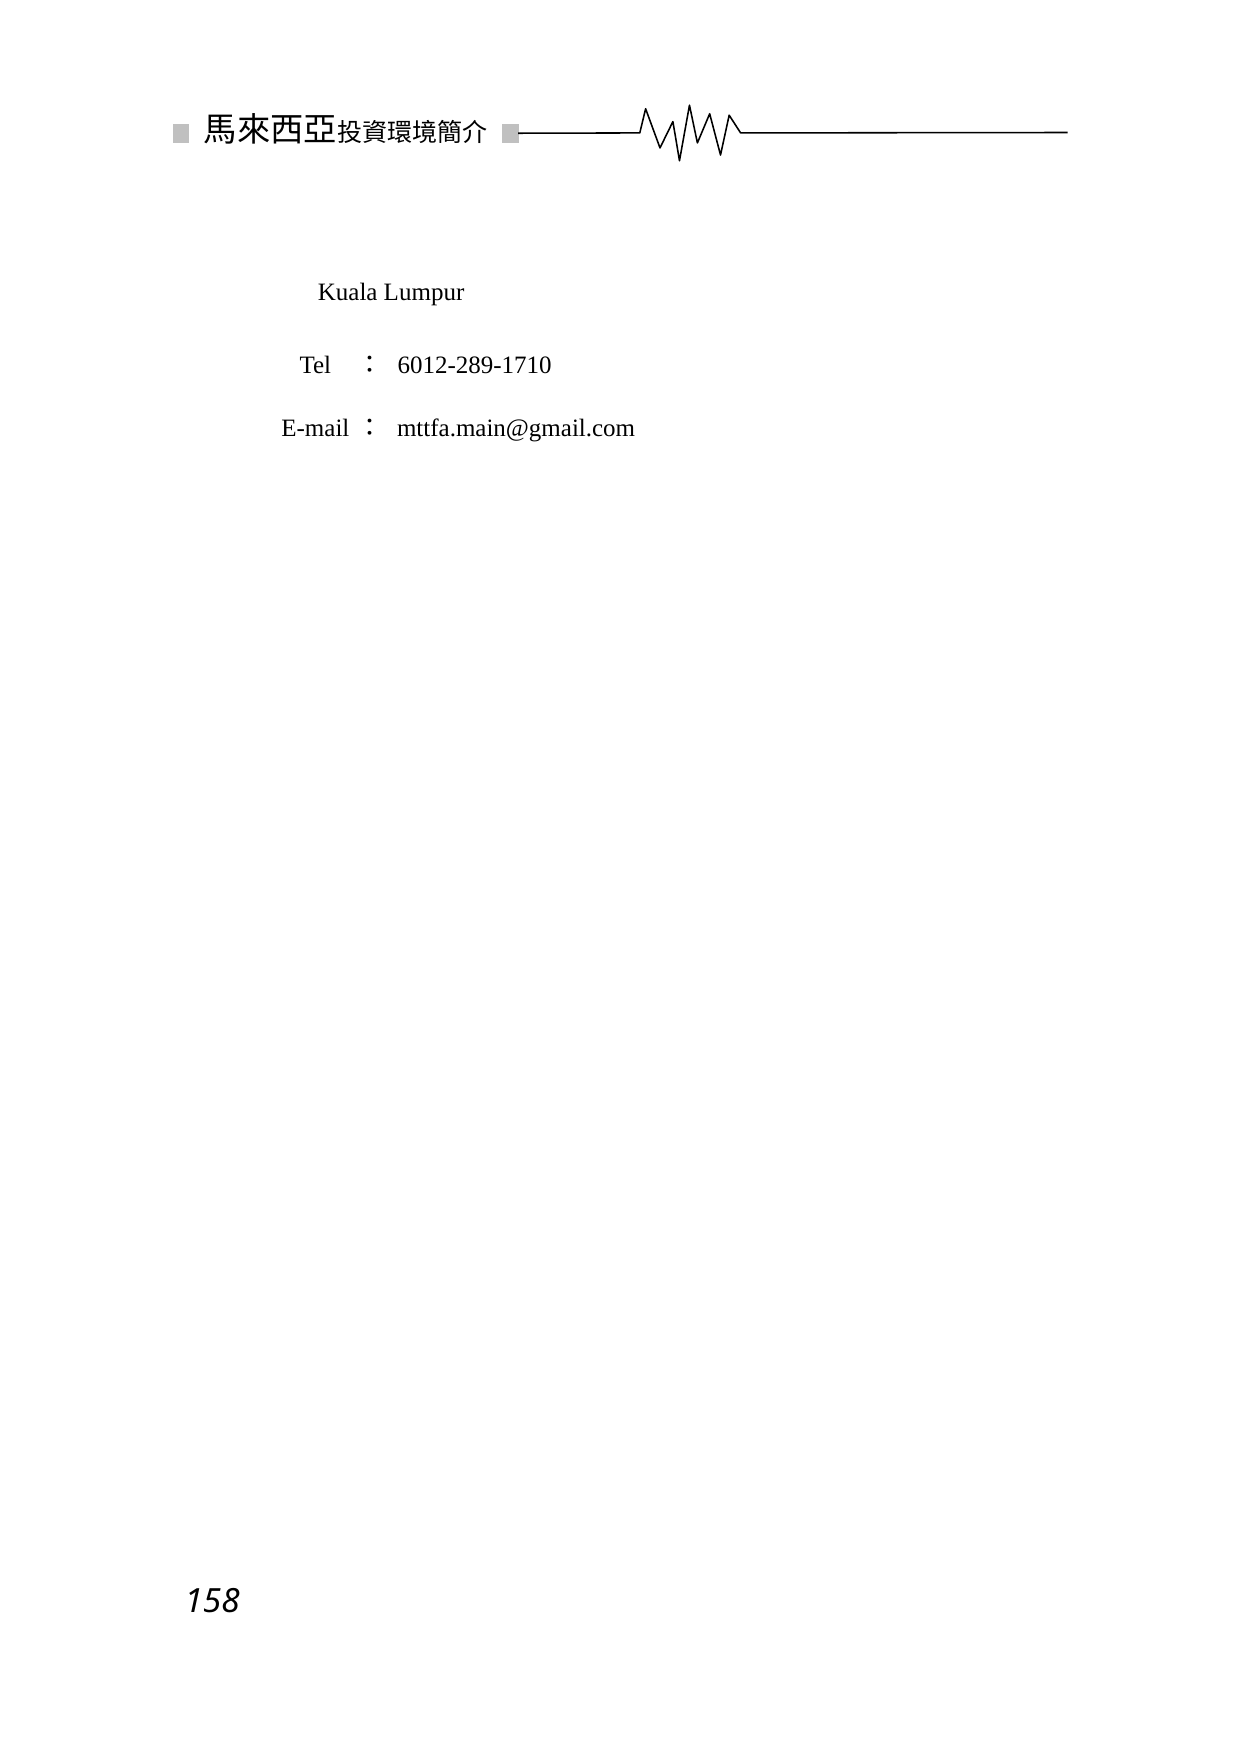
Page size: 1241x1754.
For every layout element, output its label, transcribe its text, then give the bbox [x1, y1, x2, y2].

text Kuala Lumpur [207, 250, 1058, 313]
text E-mail：mttfa.main@gmail.com [207, 375, 1058, 438]
text Tel：6012-289-1710 [207, 313, 1058, 375]
